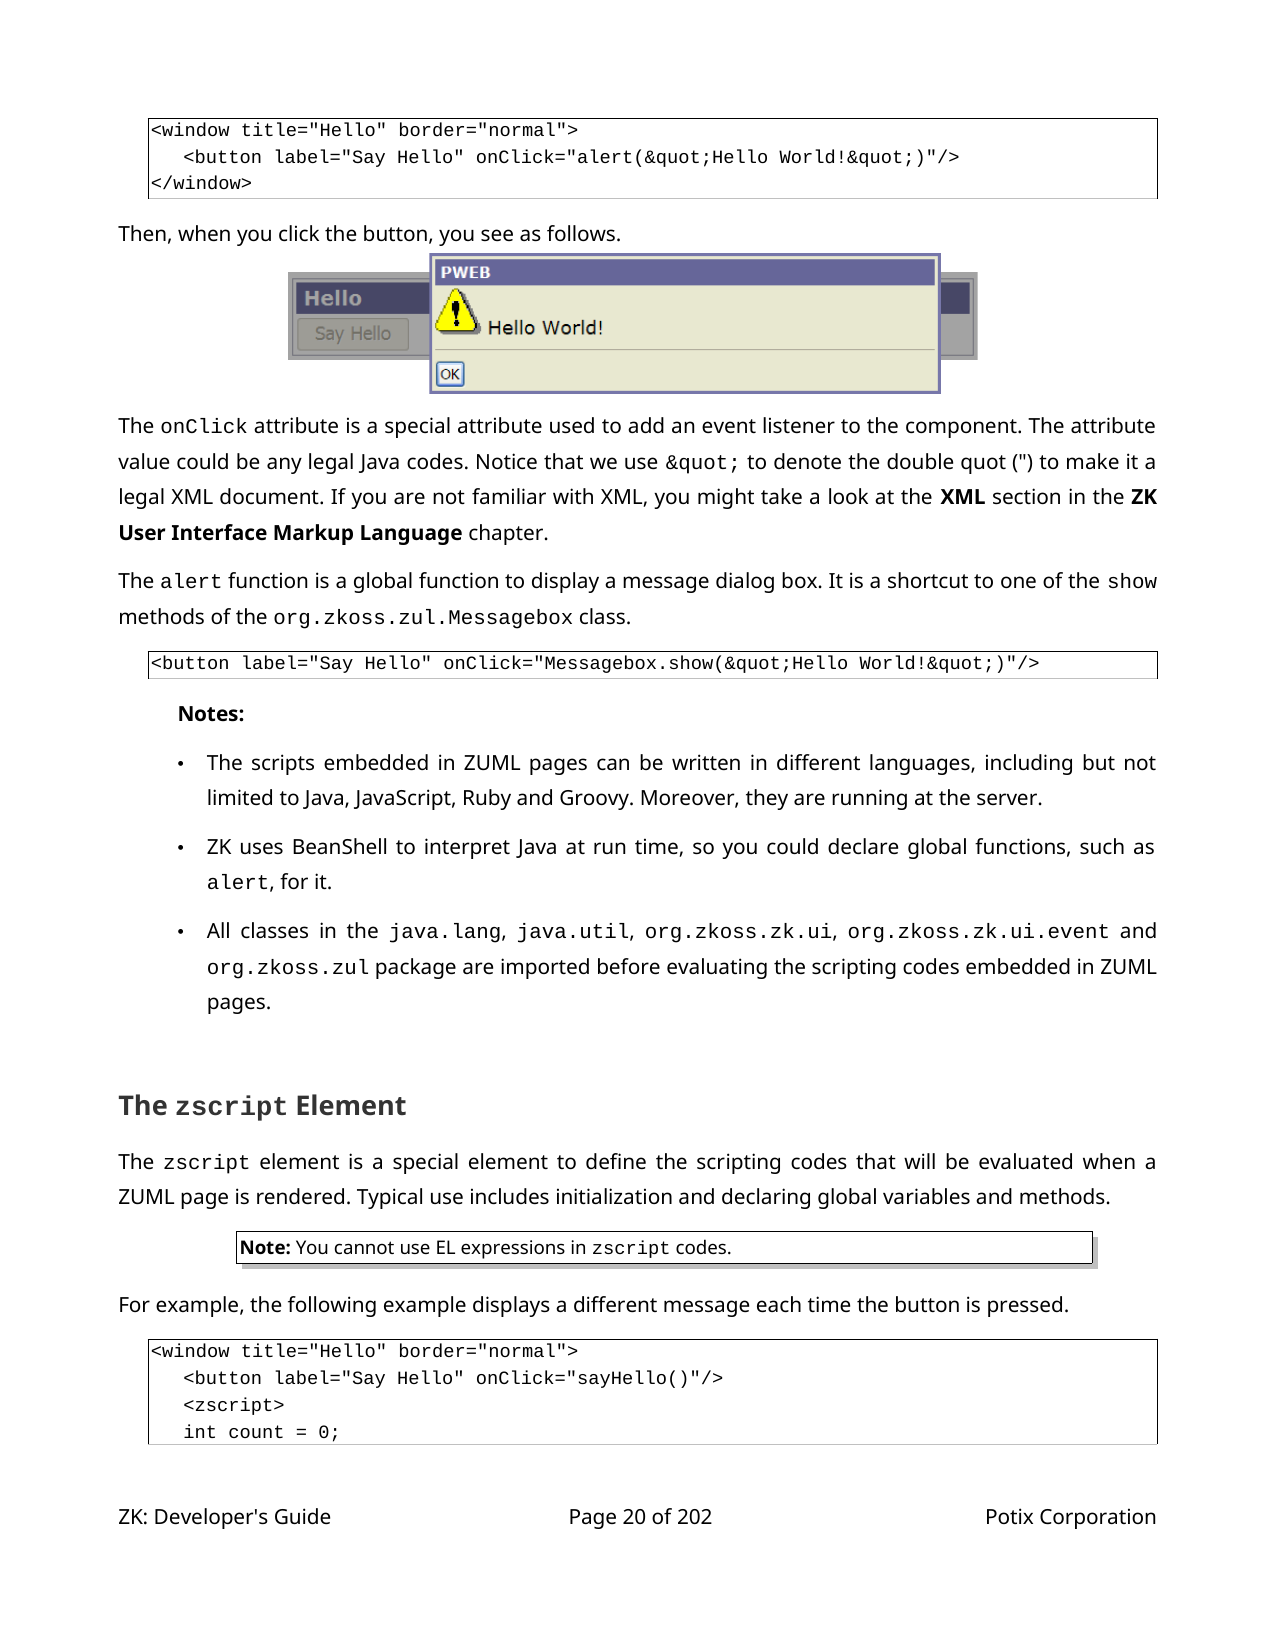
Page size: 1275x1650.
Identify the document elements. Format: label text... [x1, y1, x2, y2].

text Note: You cannot use EL expressions in zscript codes. [237, 1232, 1092, 1263]
text The onClick attribute is a special attribute used to add an event listener to the component. The attribute value could be any legal Java codes. Notice that we use &quot; to denote the double quot (") to make it a legal XML document. If you are not familiar with XML, you might take a look at the XML section in the ZK User Interface Markup Language chapter. [118, 394, 1157, 546]
picture [288, 253, 978, 394]
text The zscript element is a special element to define the scripting codes that will be evaluated when a ZUML page is rendered. Typical use includes initialization and declaring global variables and methods. [118, 1147, 1157, 1211]
text <button label="Say Hello" onClick="Messagebox.show(&quot;Hello World!&quot;)"/> [149, 652, 1157, 678]
text Then, when you click the button, you see as follows. [118, 219, 1157, 247]
text <window title="Hello" border="normal"> [149, 1340, 1157, 1363]
list The scripts embedded in ZUML pages can be written in different languages, including but not limited to Java, JavaScript, Ruby and Groovy. Moreover, they are running at the server. [177, 748, 1157, 811]
text <button label="Say Hello" onClick="sayHello()"/> [149, 1366, 1157, 1390]
text For example, the following example displays a different message each time the button is pressed. [118, 1290, 1157, 1318]
text <window title="Hello" border="normal"> <button label="Say Hello" onClick="alert(&quot;Hello World!&quot;)"/> </window> [149, 119, 1157, 198]
list All classes in the java.lang, java.util, org.zkoss.zk.ui, org.zkoss.zk.ui.event and org.zkoss.zul package are imported before evaluating the scripting codes embedded in ZUML pages. [177, 916, 1157, 1016]
text The alert function is a global function to display a message dialog box. It is a shortcut to one of the show methods of the org.zkoss.zul.Messagebox class. [118, 567, 1157, 631]
subtitle The zscript Element [118, 1087, 1157, 1123]
text int count = 0; [149, 1420, 1157, 1444]
text Notes: [177, 699, 1157, 727]
list ZK uses BeanShell to interpret Java at run time, so you could declare global functions, such as alert, for it. [177, 832, 1157, 896]
text <zscript> [149, 1393, 1157, 1417]
